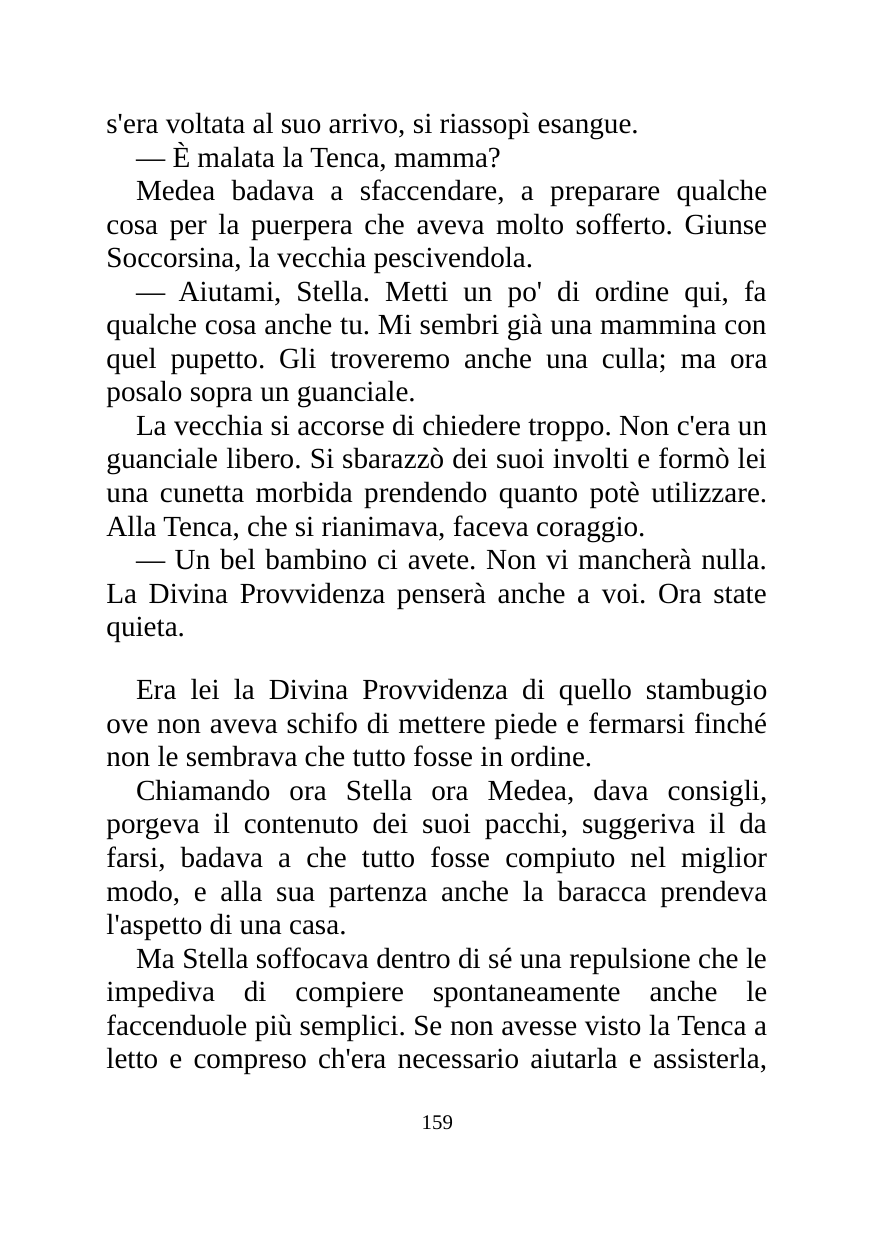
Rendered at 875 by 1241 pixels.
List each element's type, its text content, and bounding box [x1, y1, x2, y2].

text Chiamando ora Stella ora Medea, dava consigli, porgeva il contenuto dei suoi pacchi, suggeriva il da farsi, badava a che tutto fosse compiuto nel miglior modo, e alla sua partenza anche la baracca prendeva l'aspetto di una casa. [106, 773, 768, 941]
text Medea badava a sfaccendare, a preparare qualche cosa per la puerpera che aveva molto sofferto. Giunse Soccorsina, la vecchia pescivendola. [106, 173, 768, 274]
text Ma Stella soffocava dentro di sé una repulsione che le impediva di compiere spontaneamente anche le faccenduole più semplici. Se non avesse visto la Tenca a letto e compreso ch'era necessario aiutarla e assisterla, [106, 941, 768, 1075]
text s'era voltata al suo arrivo, si riassopì esangue. [106, 106, 768, 140]
text La vecchia si accorse di chiedere troppo. Non c'era un guanciale libero. Si sbarazzò dei suoi involti e formò lei una cunetta morbida prendendo quanto potè utilizzare. Alla Tenca, che si rianimava, faceva coraggio. [106, 408, 768, 542]
text — Aiutami, Stella. Metti un po' di ordine qui, fa qualche cosa anche tu. Mi sembri già una mammina con quel pupetto. Gli troveremo anche una culla; ma ora posalo sopra un guanciale. [106, 274, 768, 408]
text Era lei la Divina Provvidenza di quello stambugio ove non aveva schifo di mettere piede e fermarsi finché non le sembrava che tutto fosse in ordine. [106, 672, 768, 773]
text — Un bel bambino ci avete. Non vi mancherà nulla. La Divina Provvidenza penserà anche a voi. Ora state quieta. [106, 542, 768, 643]
text — È malata la Tenca, mamma? [106, 140, 768, 173]
